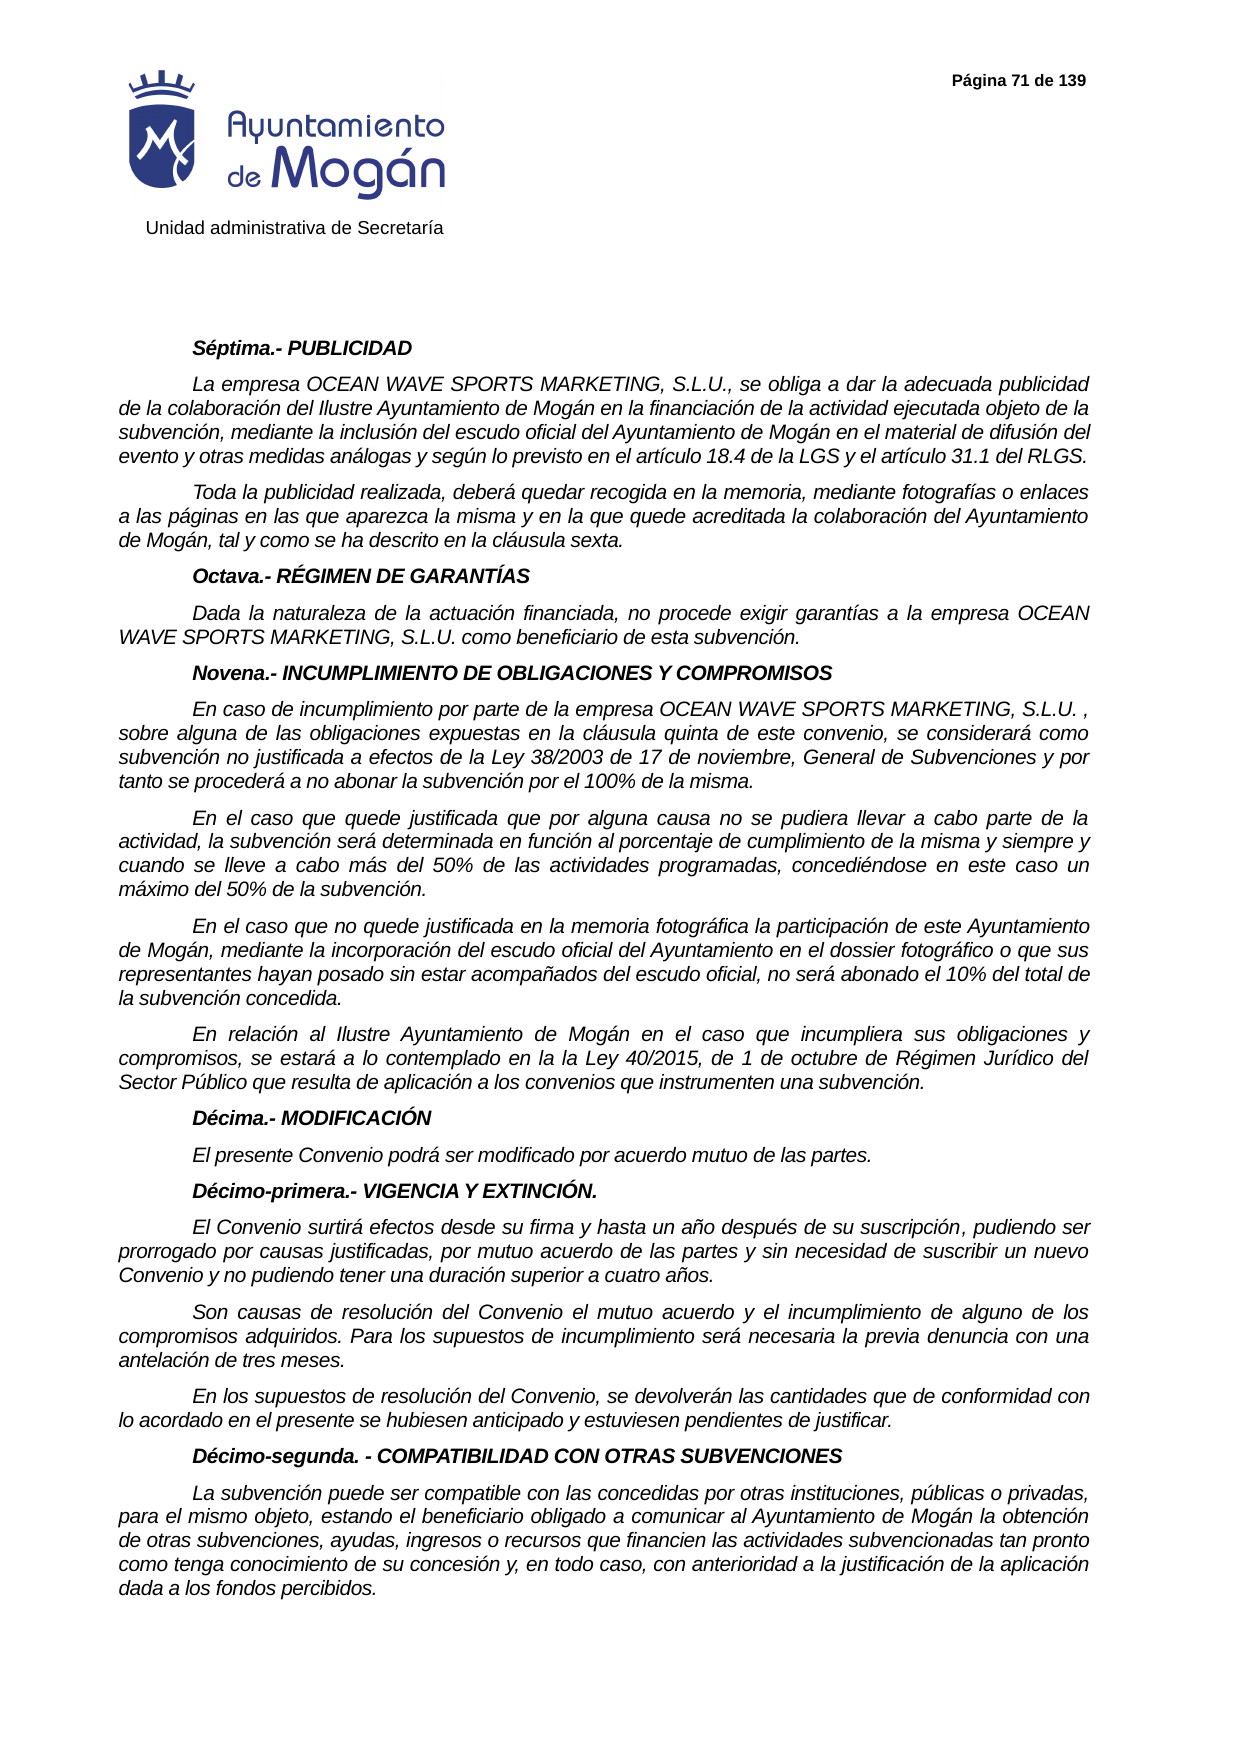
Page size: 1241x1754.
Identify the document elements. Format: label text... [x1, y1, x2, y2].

text Décima.- MODIFICACIÓN [118, 1106, 1092, 1130]
text En los supuestos de resolución del Convenio, se devolverán las cantidades que de conformidad con lo acordado en el presente se hubiesen anticipado y estuviesen pendientes de justificar. [118, 1384, 1092, 1432]
text Séptima.- PUBLICIDAD [118, 335, 1092, 359]
text Son causas de resolución del Convenio el mutuo acuerdo y el incumplimiento de alguno de los compromisos adquiridos. Para los supuestos de incumplimiento será necesaria la previa denuncia con una antelación de tres meses. [118, 1299, 1092, 1371]
text El presente Convenio podrá ser modificado por acuerdo mutuo de las partes. [118, 1142, 1092, 1166]
text El Convenio surtirá efectos desde su firma y hasta un año después de su suscripción, pudiendo ser prorrogado por causas justificadas, por mutuo acuerdo de las partes y sin necesidad de suscribir un nuevo Convenio y no pudiendo tener una duración superior a cuatro años. [118, 1215, 1092, 1287]
text En caso de incumplimiento por parte de la empresa OCEAN WAVE SPORTS MARKETING, S.L.U. , sobre alguna de las obligaciones expuestas en la cláusula quinta de este convenio, se considerará como subvención no justificada a efectos de la Ley 38/2003 de 17 de noviembre, General de Subvenciones y por tanto se procederá a no abonar la subvención por el 100% de la misma. [118, 697, 1092, 793]
text Octava.- RÉGIMEN DE GARANTÍAS [118, 564, 1092, 588]
text La subvención puede ser compatible con las concedidas por otras instituciones, públicas o privadas, para el mismo objeto, estando el beneficiario obligado a comunicar al Ayuntamiento de Mogán la obtención de otras subvenciones, ayudas, ingresos o recursos que financien las actividades subvencionadas tan pronto como tenga conocimiento de su concesión y, en todo caso, con anterioridad a la justificación de la aplicación dada a los fondos percibidos. [118, 1480, 1092, 1600]
text En el caso que no quede justificada en la memoria fotográfica la participación de este Ayuntamiento de Mogán, mediante la incorporación del escudo oficial del Ayuntamiento en el dossier fotográfico o que sus representantes hayan posado sin estar acompañados del escudo oficial, no será abonado el 10% del total de la subvención concedida. [118, 914, 1092, 1009]
text En relación al Ilustre Ayuntamiento de Mogán en el caso que incumpliera sus obligaciones y compromisos, se estará a lo contemplado en la la Ley 40/2015, de 1 de octubre de Régimen Jurídico del Sector Público que resulta de aplicación a los convenios que instrumenten una subvención. [118, 1022, 1092, 1094]
text En el caso que quede justificada que por alguna causa no se pudiera llevar a cabo parte de la actividad, la subvención será determinada en función al porcentaje de cumplimiento de la misma y siempre y cuando se lleve a cabo más del 50% de las actividades programadas, concediéndose en este caso un máximo del 50% de la subvención. [118, 805, 1092, 901]
text Toda la publicidad realizada, deberá quedar recogida en la memoria, mediante fotografías o enlaces a las páginas en las que aparezca la misma y en la que quede acreditada la colaboración del Ayuntamiento de Mogán, tal y como se ha descrito en la cláusula sexta. [118, 480, 1092, 552]
text Dada la naturaleza de la actuación financiada, no procede exigir garantías a la empresa OCEAN WAVE SPORTS MARKETING, S.L.U. como beneficiario de esta subvención. [118, 601, 1092, 648]
text Novena.- INCUMPLIMIENTO DE OBLIGACIONES Y COMPROMISOS [118, 661, 1092, 685]
text Décimo-segunda. - COMPATIBILIDAD CON OTRAS SUBVENCIONES [118, 1444, 1092, 1468]
picture [128, 70, 445, 206]
text La empresa OCEAN WAVE SPORTS MARKETING, S.L.U., se obliga a dar la adecuada publicidad de la colaboración del Ilustre Ayuntamiento de Mogán en la financiación de la actividad ejecutada objeto de la subvención, mediante la inclusión del escudo oficial del Ayuntamiento de Mogán en el material de difusión del evento y otras medidas análogas y según lo previsto en el artículo 18.4 de la LGS y el artículo 31.1 del RLGS. [118, 372, 1092, 467]
text Décimo-primera.- VIGENCIA Y EXTINCIÓN. [118, 1179, 1092, 1203]
